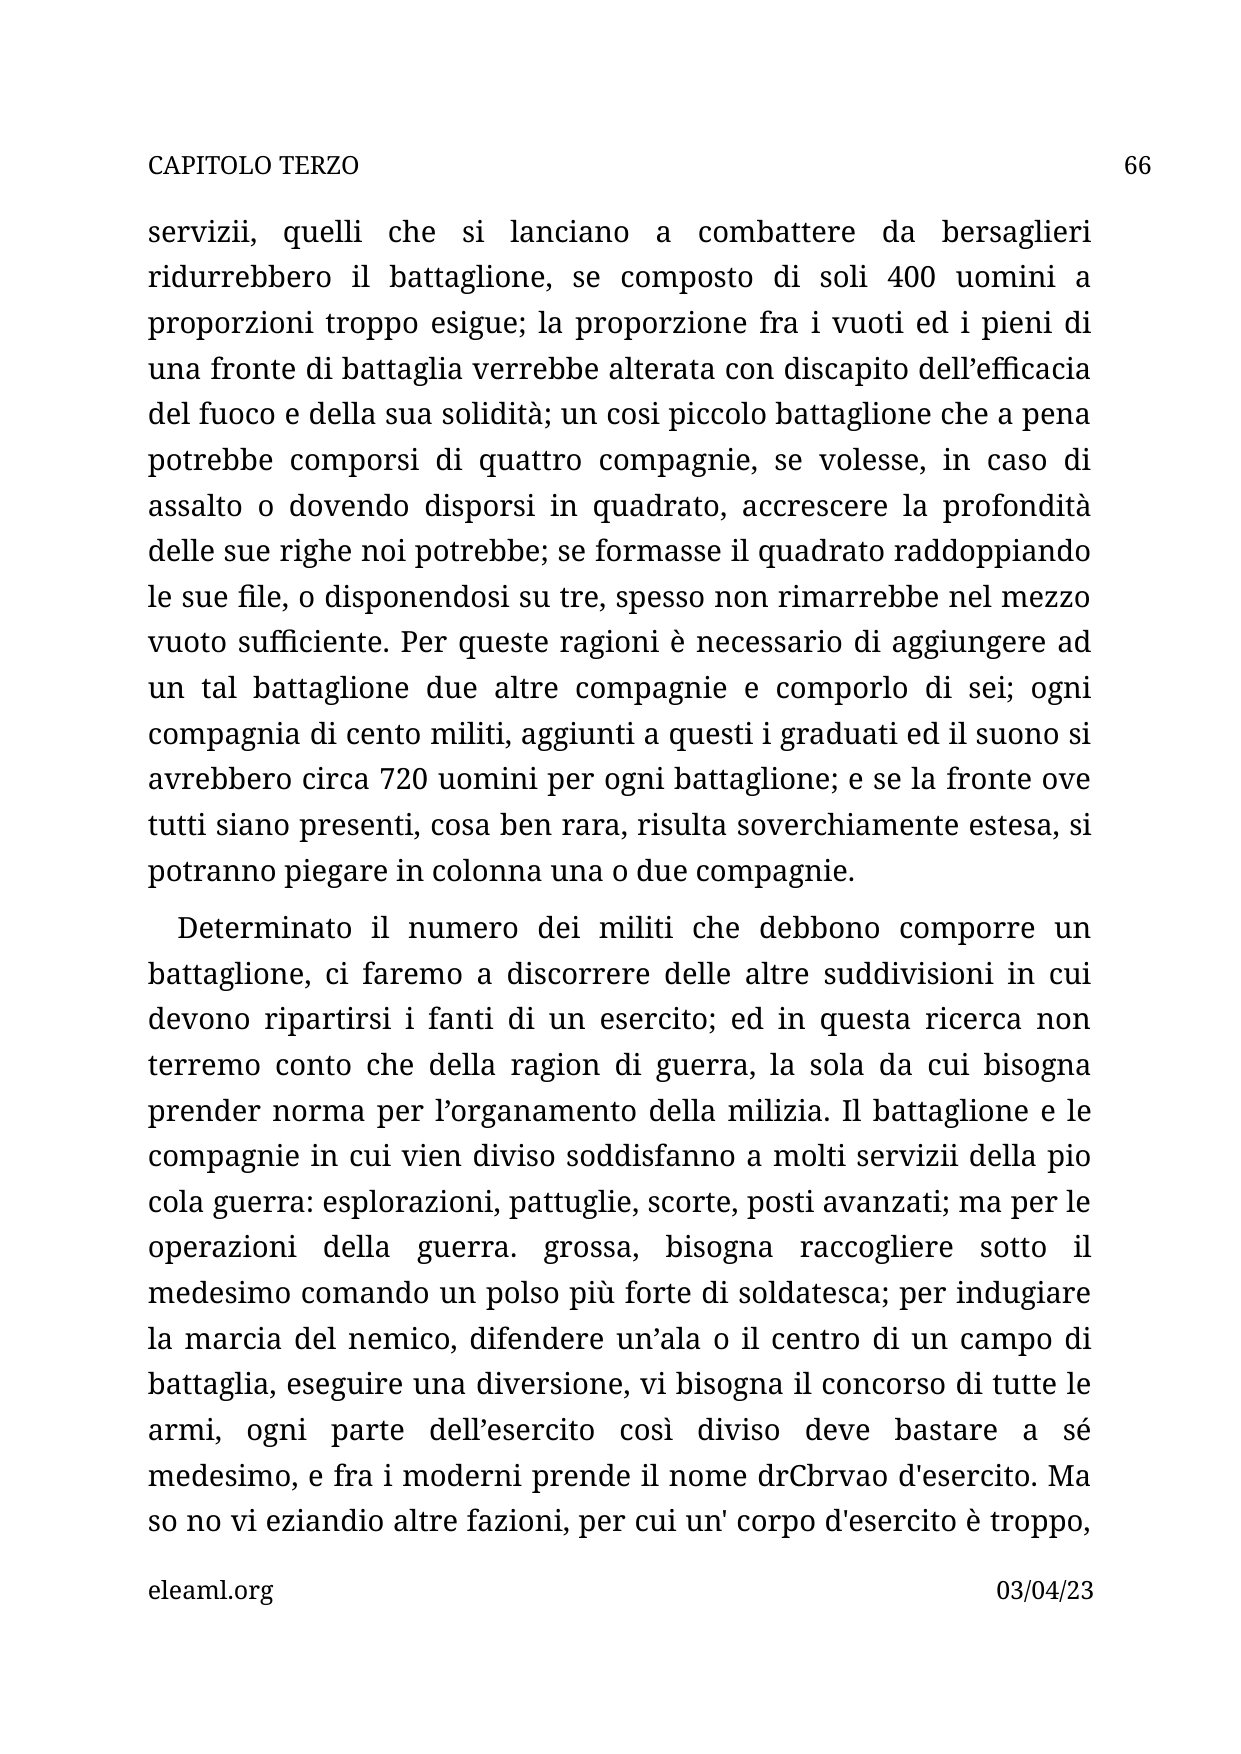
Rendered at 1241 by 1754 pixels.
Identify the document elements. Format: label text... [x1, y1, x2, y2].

text Determinato il numero dei militi che debbono comporre un battaglione, ci faremo a discorrere delle altre suddivisioni in cui devono ripartirsi i fanti di un esercito; ed in questa ricerca non terremo conto che della ragion di guerra, la sola da cui bisogna prender norma per l’organamento della milizia. Il battaglione e le compagnie in cui vien diviso soddisfanno a molti servizii della pio cola guerra: esplorazioni, pattuglie, scorte, posti avanzati; ma per le operazioni della guerra. grossa, bisogna raccogliere sotto il medesimo comando un polso più forte di soldatesca; per indugiare la marcia del nemico, difendere un’ala o il centro di un campo di battaglia, eseguire una diversione, vi bisogna il concorso di tutte le armi, ogni parte dell’esercito così diviso deve bastare a sé medesimo, e fra i moderni prende il nome drCbrvao d'esercito. Ma so no vi eziandio altre fazioni, per cui un' corpo d'esercito è troppo, [148, 907, 1093, 1540]
text servizii, quelli che si lanciano a combattere da bersaglieri ridurrebbero il battaglione, se composto di soli 400 uomini a proporzioni troppo esigue; la proporzione fra i vuoti ed i pieni di una fronte di battaglia verrebbe alterata con discapito dell’efficacia del fuoco e della sua solidità; un cosi piccolo battaglione che a pena potrebbe comporsi di quattro compagnie, se volesse, in caso di assalto o dovendo disporsi in quadrato, accrescere la profondità delle sue righe noi potrebbe; se formasse il quadrato raddoppiando le sue file, o disponendosi su tre, spesso non rimarrebbe nel mezzo vuoto sufficiente. Per queste ragioni è necessario di aggiungere ad un tal battaglione due altre compagnie e comporlo di sei; ogni compagnia di cento militi, aggiunti a questi i graduati ed il suono si avrebbero circa 720 uomini per ogni battaglione; e se la fronte ove tutti siano presenti, cosa ben rara, risulta soverchiamente estesa, si potranno piegare in colonna una o due compagnie. [148, 211, 1093, 889]
